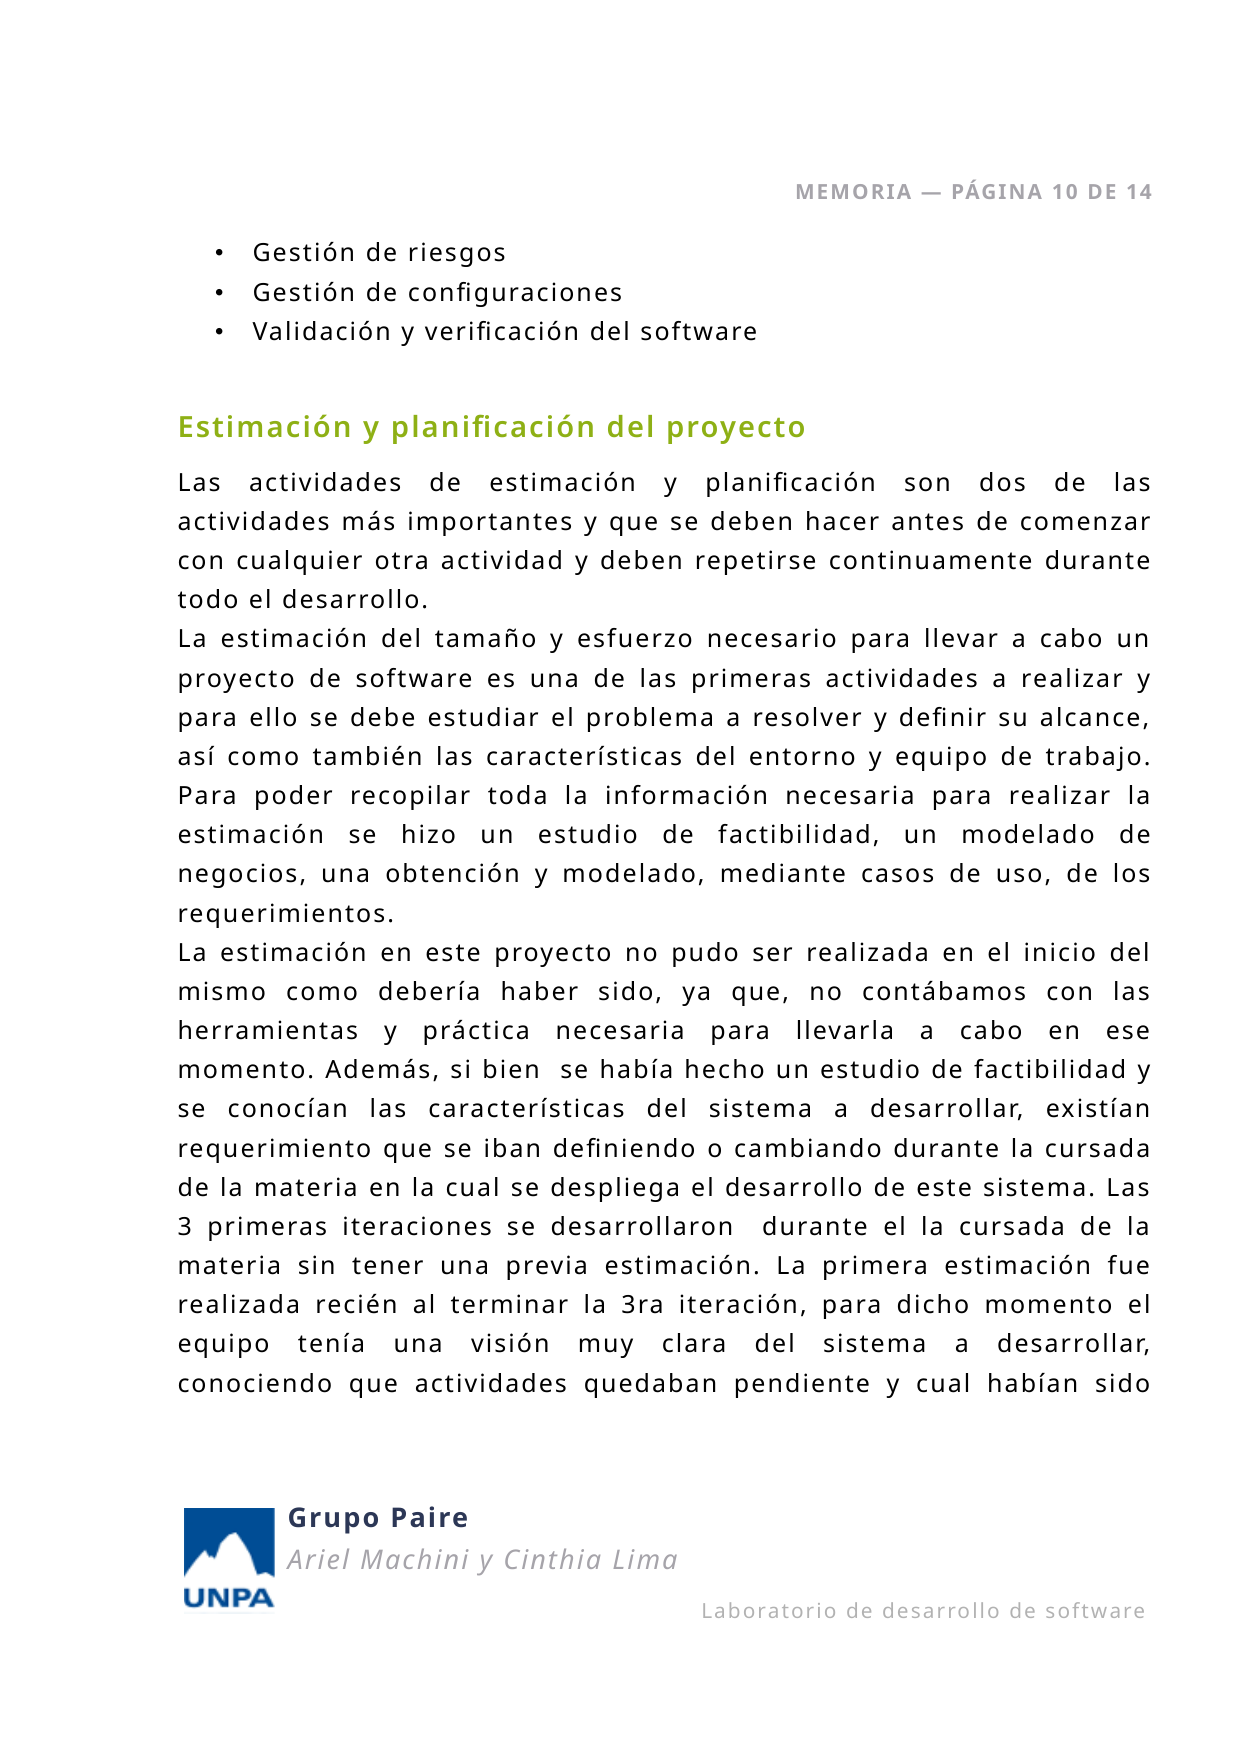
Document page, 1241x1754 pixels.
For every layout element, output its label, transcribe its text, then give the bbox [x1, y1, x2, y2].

text La estimación en este proyecto no pudo ser realizada en el inicio del mismo como debería haber sido, ya que, no contábamos con las herramientas y práctica necesaria para llevarla a cabo en ese momento. Además, si bien se había hecho un estudio de factibilidad y se conocían las características del sistema a desarrollar, existían requerimiento que se iban definiendo o cambiando durante la cursada de la materia en la cual se despliega el desarrollo de este sistema. Las 3 primeras iteraciones se desarrollaron durante el la cursada de la materia sin tener una previa estimación. La primera estimación fue realizada recién al terminar la 3ra iteración, para dicho momento el equipo tenía una visión muy clara del sistema a desarrollar, conociendo que actividades quedaban pendiente y cual habían sido [177, 934, 1152, 1399]
subtitle Estimación y planificación del proyecto [177, 406, 1152, 446]
text Las actividades de estimación y planificación son dos de las actividades más importantes y que se deben hacer antes de comenzar con cualquier otra actividad y deben repetirse continuamente durante todo el desarrollo. [177, 464, 1152, 616]
list Validación y verificación del software [215, 313, 1152, 347]
picture [184, 1508, 275, 1614]
text La estimación del tamaño y esfuerzo necesario para llevar a cabo un proyecto de software es una de las primeras actividades a realizar y para ello se debe estudiar el problema a resolver y definir su alcance, así como también las características del entorno y equipo de trabajo. Para poder recopilar toda la información necesaria para realizar la estimación se hizo un estudio de factibilidad, un modelado de negocios, una obtención y modelado, mediante casos de uso, de los requerimientos. [177, 621, 1152, 929]
list Gestión de configuraciones [215, 274, 1152, 308]
list Gestión de riesgos [215, 235, 1152, 269]
